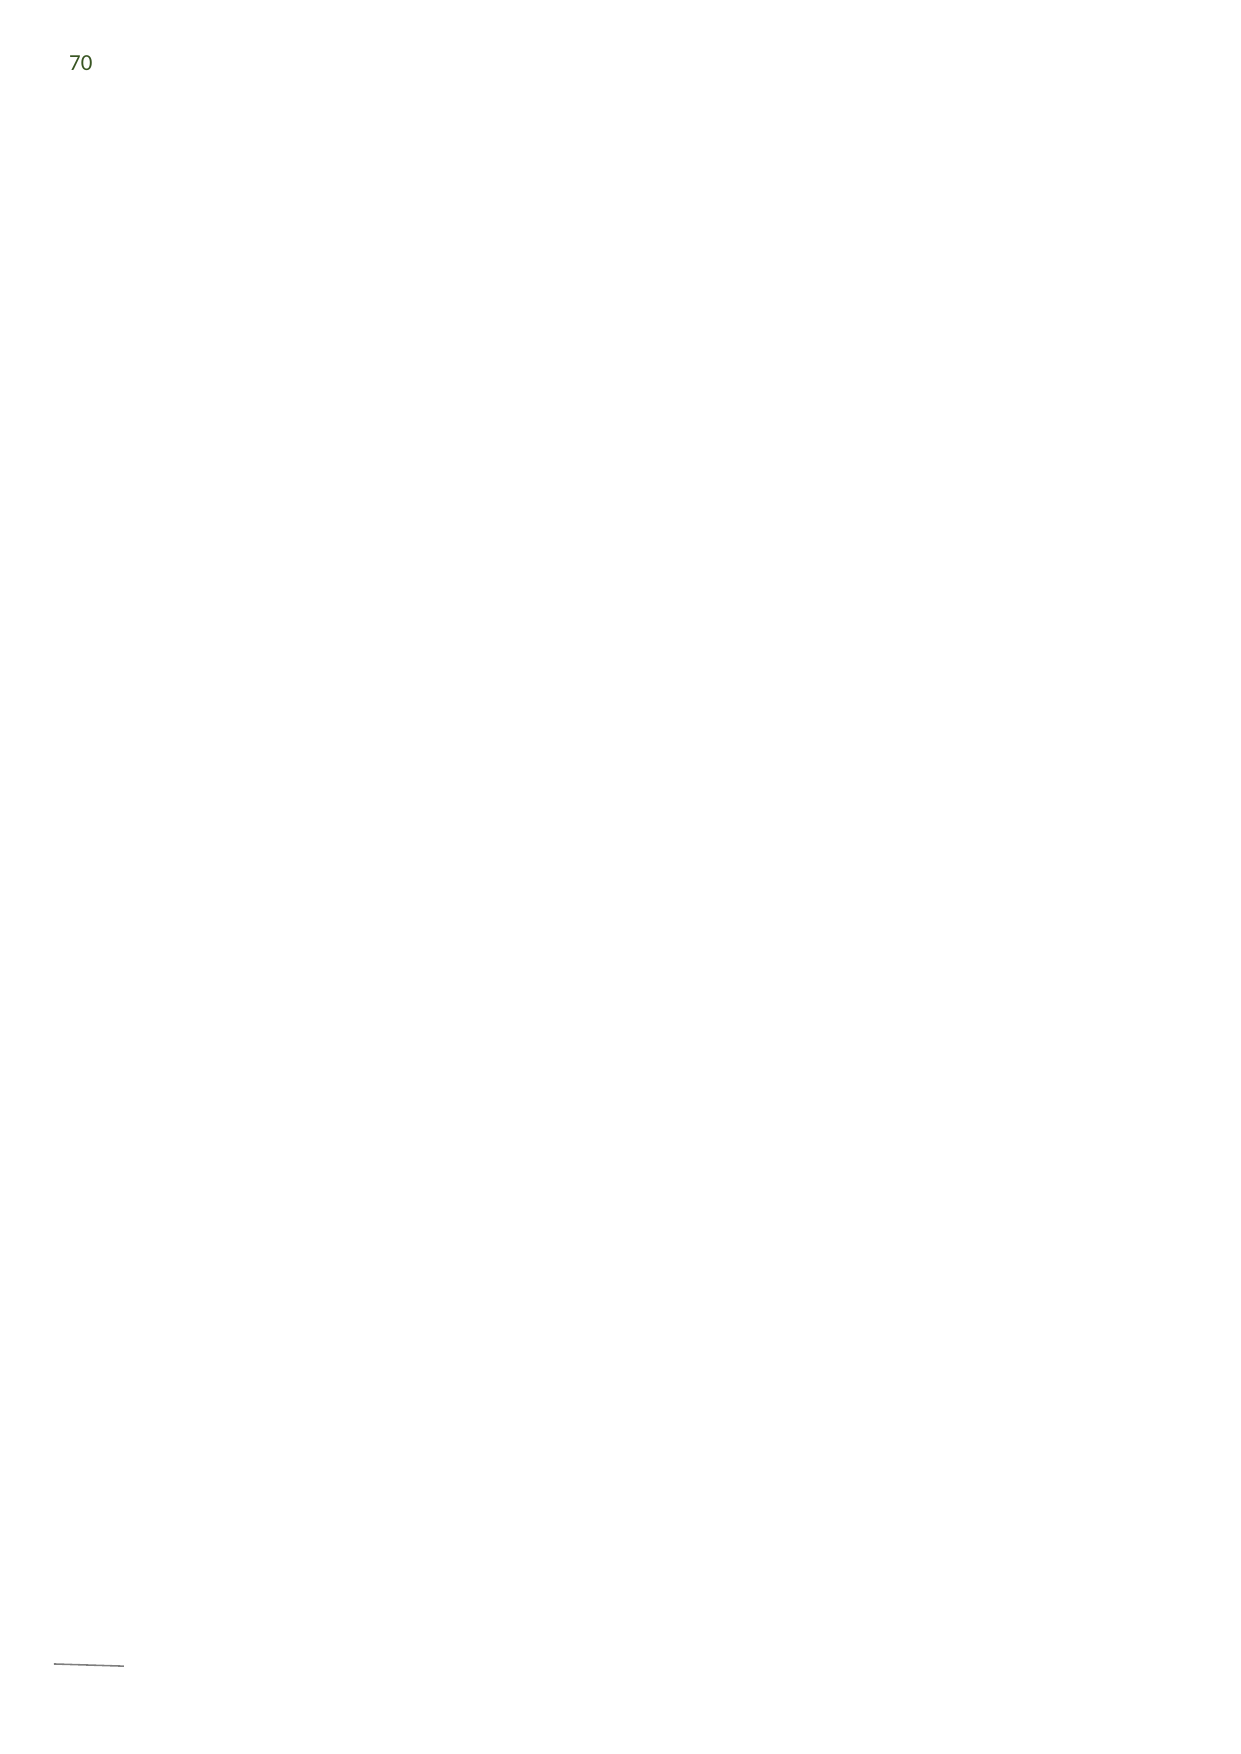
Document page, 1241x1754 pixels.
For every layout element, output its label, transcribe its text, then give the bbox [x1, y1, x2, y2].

text 70 [69, 50, 1066, 76]
